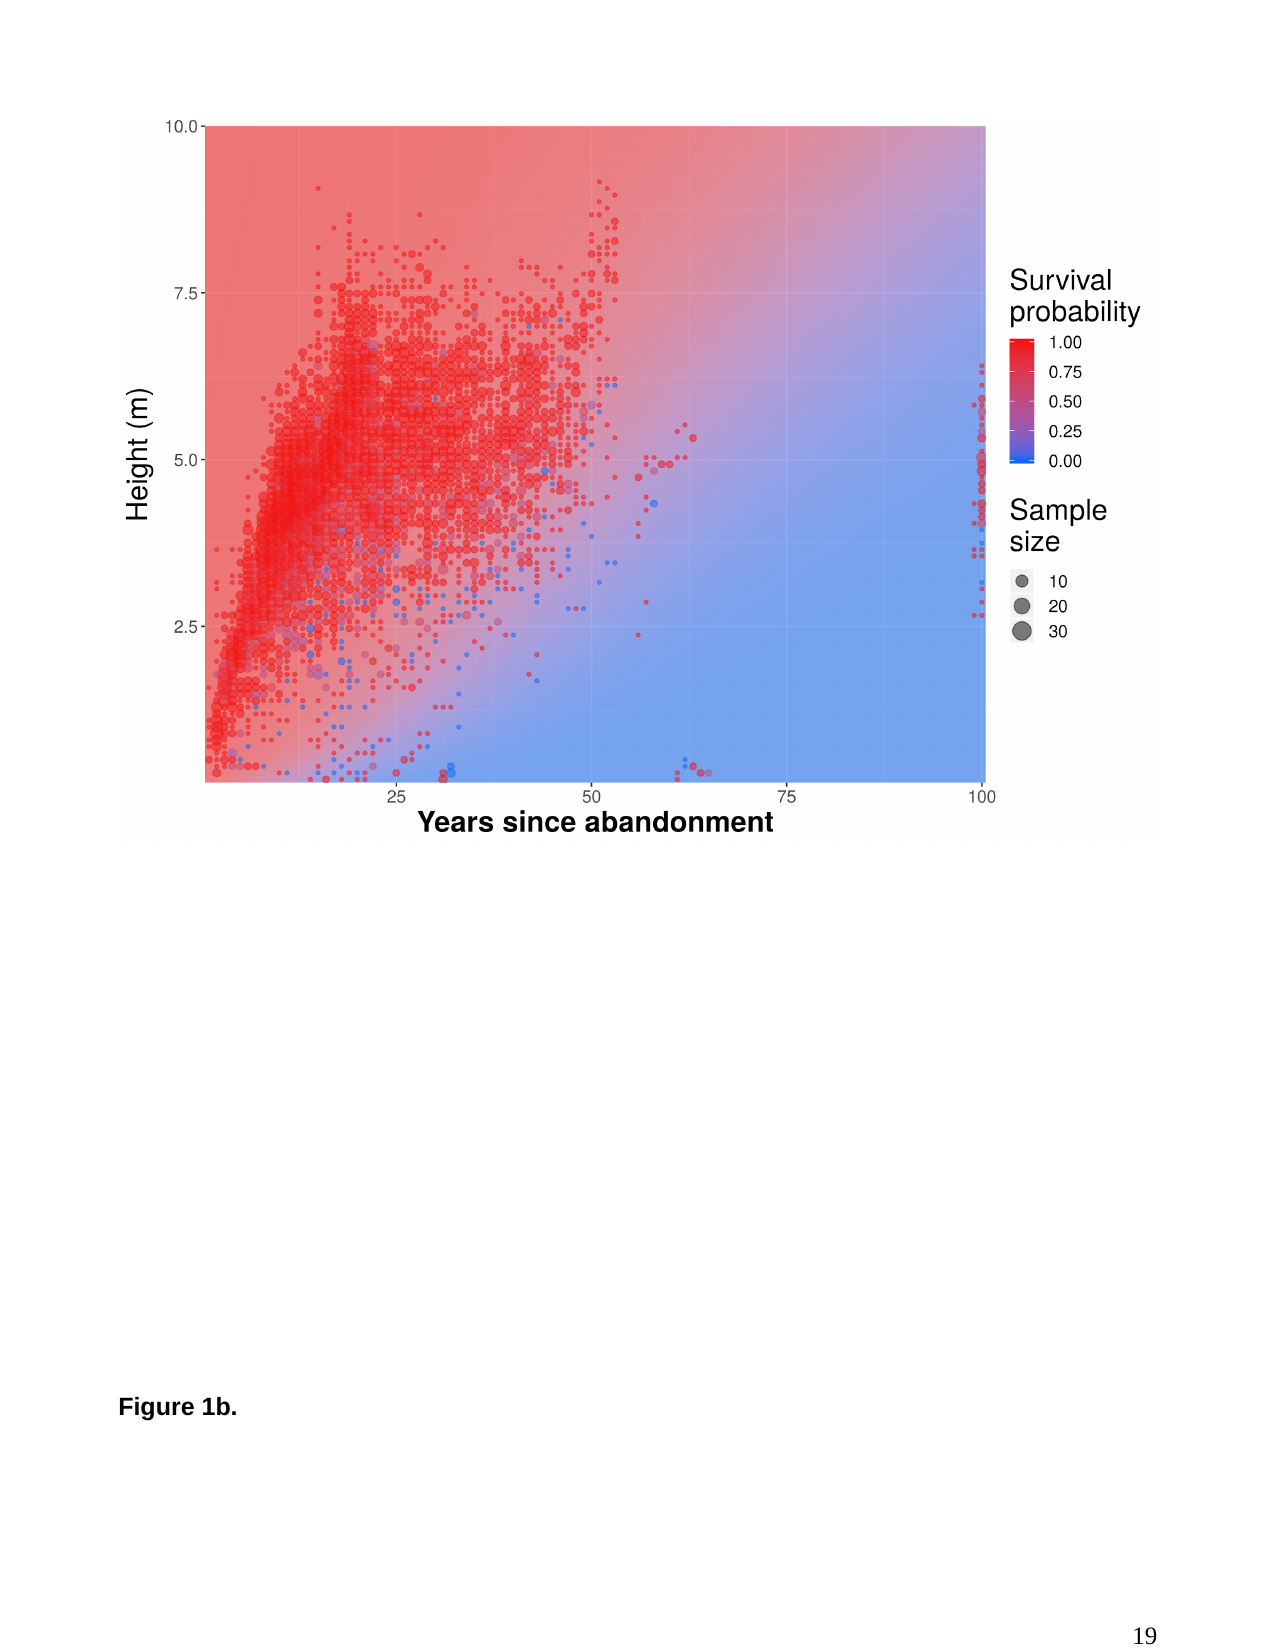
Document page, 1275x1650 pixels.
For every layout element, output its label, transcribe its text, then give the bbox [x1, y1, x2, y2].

picture [118, 118, 1157, 846]
text Figure 1b. [118, 1391, 1157, 1420]
